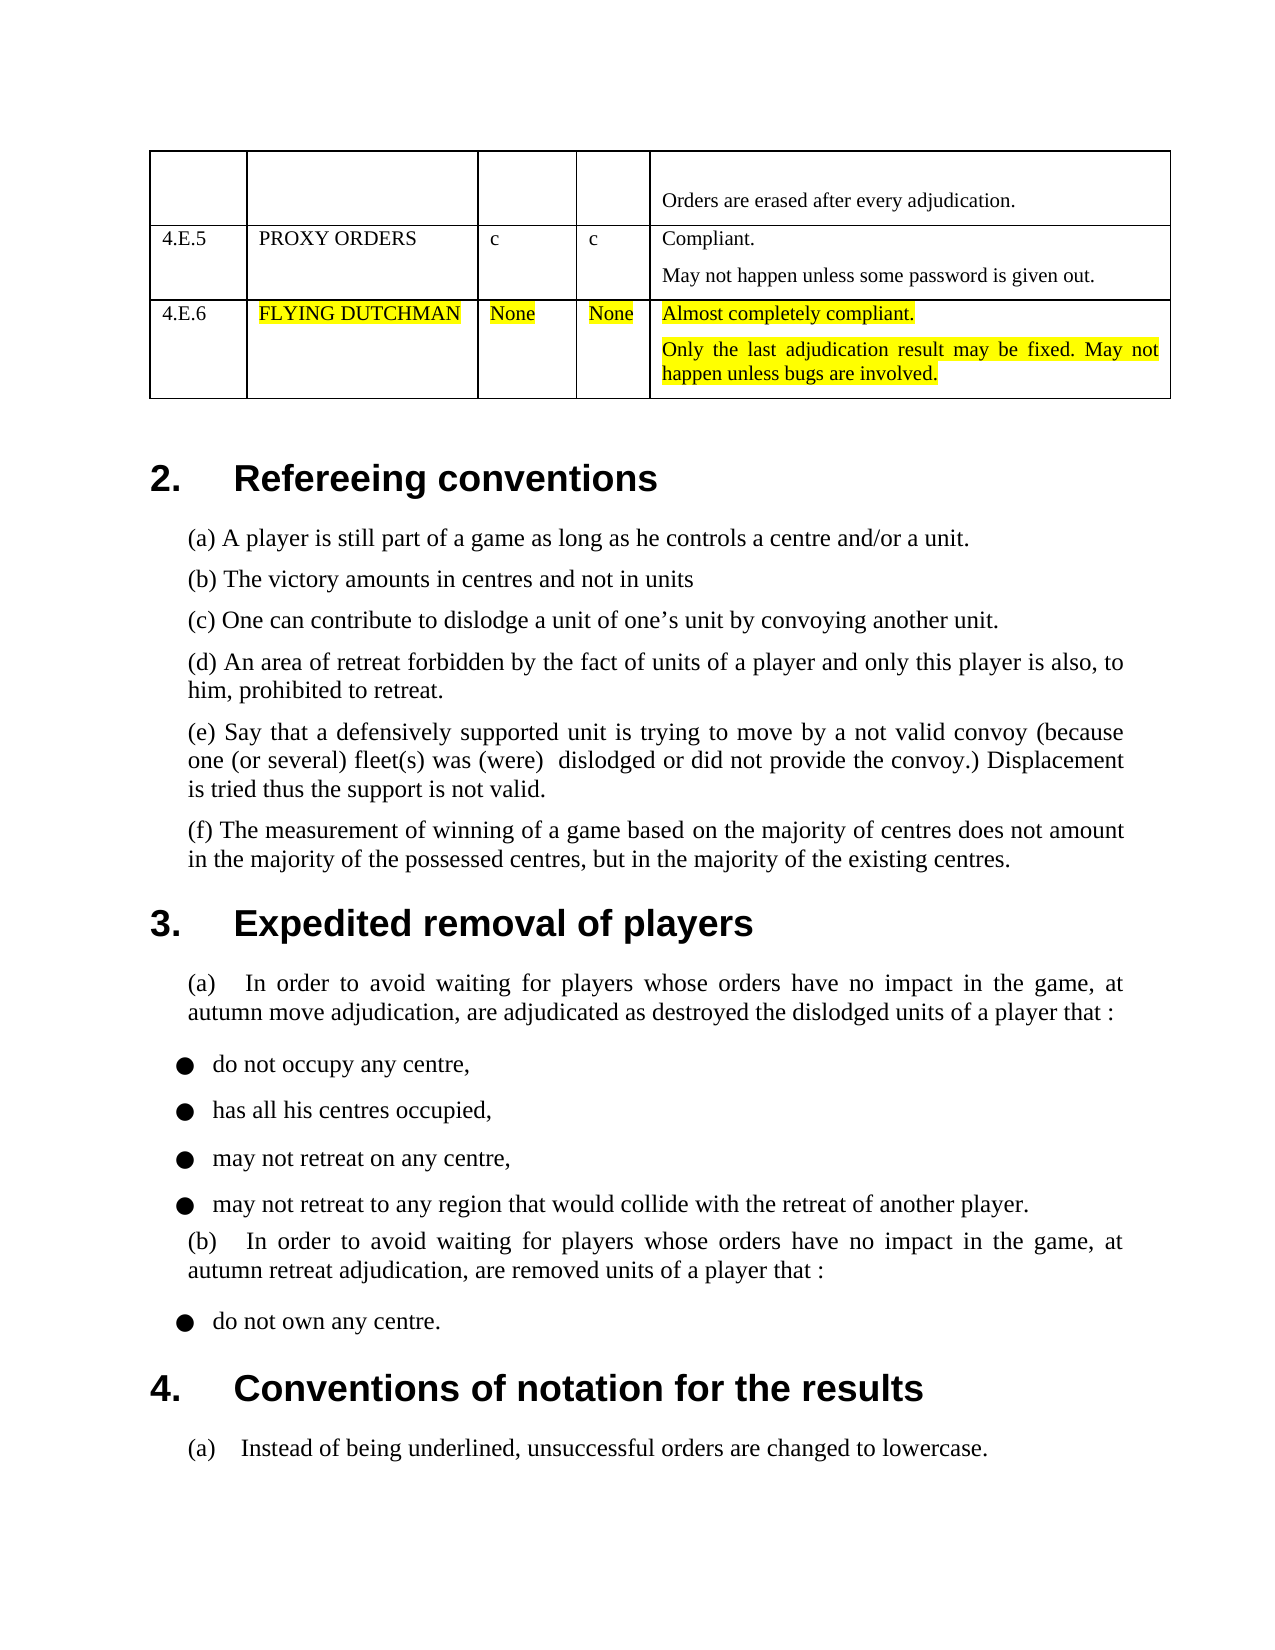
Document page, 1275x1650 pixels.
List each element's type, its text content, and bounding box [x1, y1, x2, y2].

table_cell None [479, 301, 576, 397]
table_cell PROXY ORDERS [248, 226, 477, 299]
table_cell c [479, 226, 576, 299]
text (a) In order to avoid waiting for players whose orders have no impact in the game, at autumn move adjudication, are adjudicated as destroyed the dislodged units of a player that : [188, 968, 1125, 1026]
list may not retreat on any centre, [175, 1132, 1125, 1179]
subtitle 4. Conventions of notation for the results [150, 1366, 1125, 1409]
text (a) Instead of being underlined, unsuccessful orders are changed to lowercase. [188, 1433, 1125, 1462]
text (b) The victory amounts in centres and not in units [188, 564, 1125, 593]
table_cell [248, 152, 477, 224]
table_cell [479, 152, 576, 224]
text (a) A player is still part of a game as long as he controls a centre and/or a unit. [188, 523, 1125, 552]
table_cell Compliant. May not happen unless some password is given out. [651, 226, 1170, 299]
text (f) The measurement of winning of a game based on the majority of centres does not amount in the majority of the possessed centres, but in the majority of the existing centres. [188, 815, 1125, 873]
table_cell Almost completely compliant. Only the last adjudication result may be fixed. May not happen unless bugs are involved. [651, 301, 1170, 397]
list do not occupy any centre, [175, 1038, 1125, 1085]
text (d) An area of retreat forbidden by the fact of units of a player and only this player is also, to him, prohibited to retreat. [188, 647, 1125, 704]
table_cell 4.E.5 [151, 226, 246, 299]
list do not own any centre. [175, 1296, 1125, 1343]
subtitle 3. Expedited removal of players [150, 902, 1125, 945]
text (b) In order to avoid waiting for players whose orders have no impact in the game, at autumn retreat adjudication, are removed units of a player that : [188, 1226, 1125, 1283]
table_cell 4.E.6 [151, 301, 246, 397]
table_cell None [577, 301, 649, 397]
list has all his centres occupied, [175, 1085, 1125, 1132]
text (c) One can contribute to dislodge a unit of one’s unit by convoying another unit. [188, 606, 1125, 634]
table_cell [151, 152, 246, 224]
text (e) Say that a defensively supported unit is trying to move by a not valid convoy (because one (or several) fleet(s) was (were) dislodged or did not provide the convoy.) Displacement is tried thus the support is not valid. [188, 717, 1125, 803]
table_cell FLYING DUTCHMAN [248, 301, 477, 397]
table_cell c [577, 226, 649, 299]
subtitle 2. Refereeing conventions [150, 457, 1125, 500]
table_cell Orders are erased after every adjudication. [651, 152, 1170, 224]
list may not retreat to any region that would collide with the retreat of another player. [175, 1179, 1125, 1226]
table_cell [577, 152, 649, 224]
